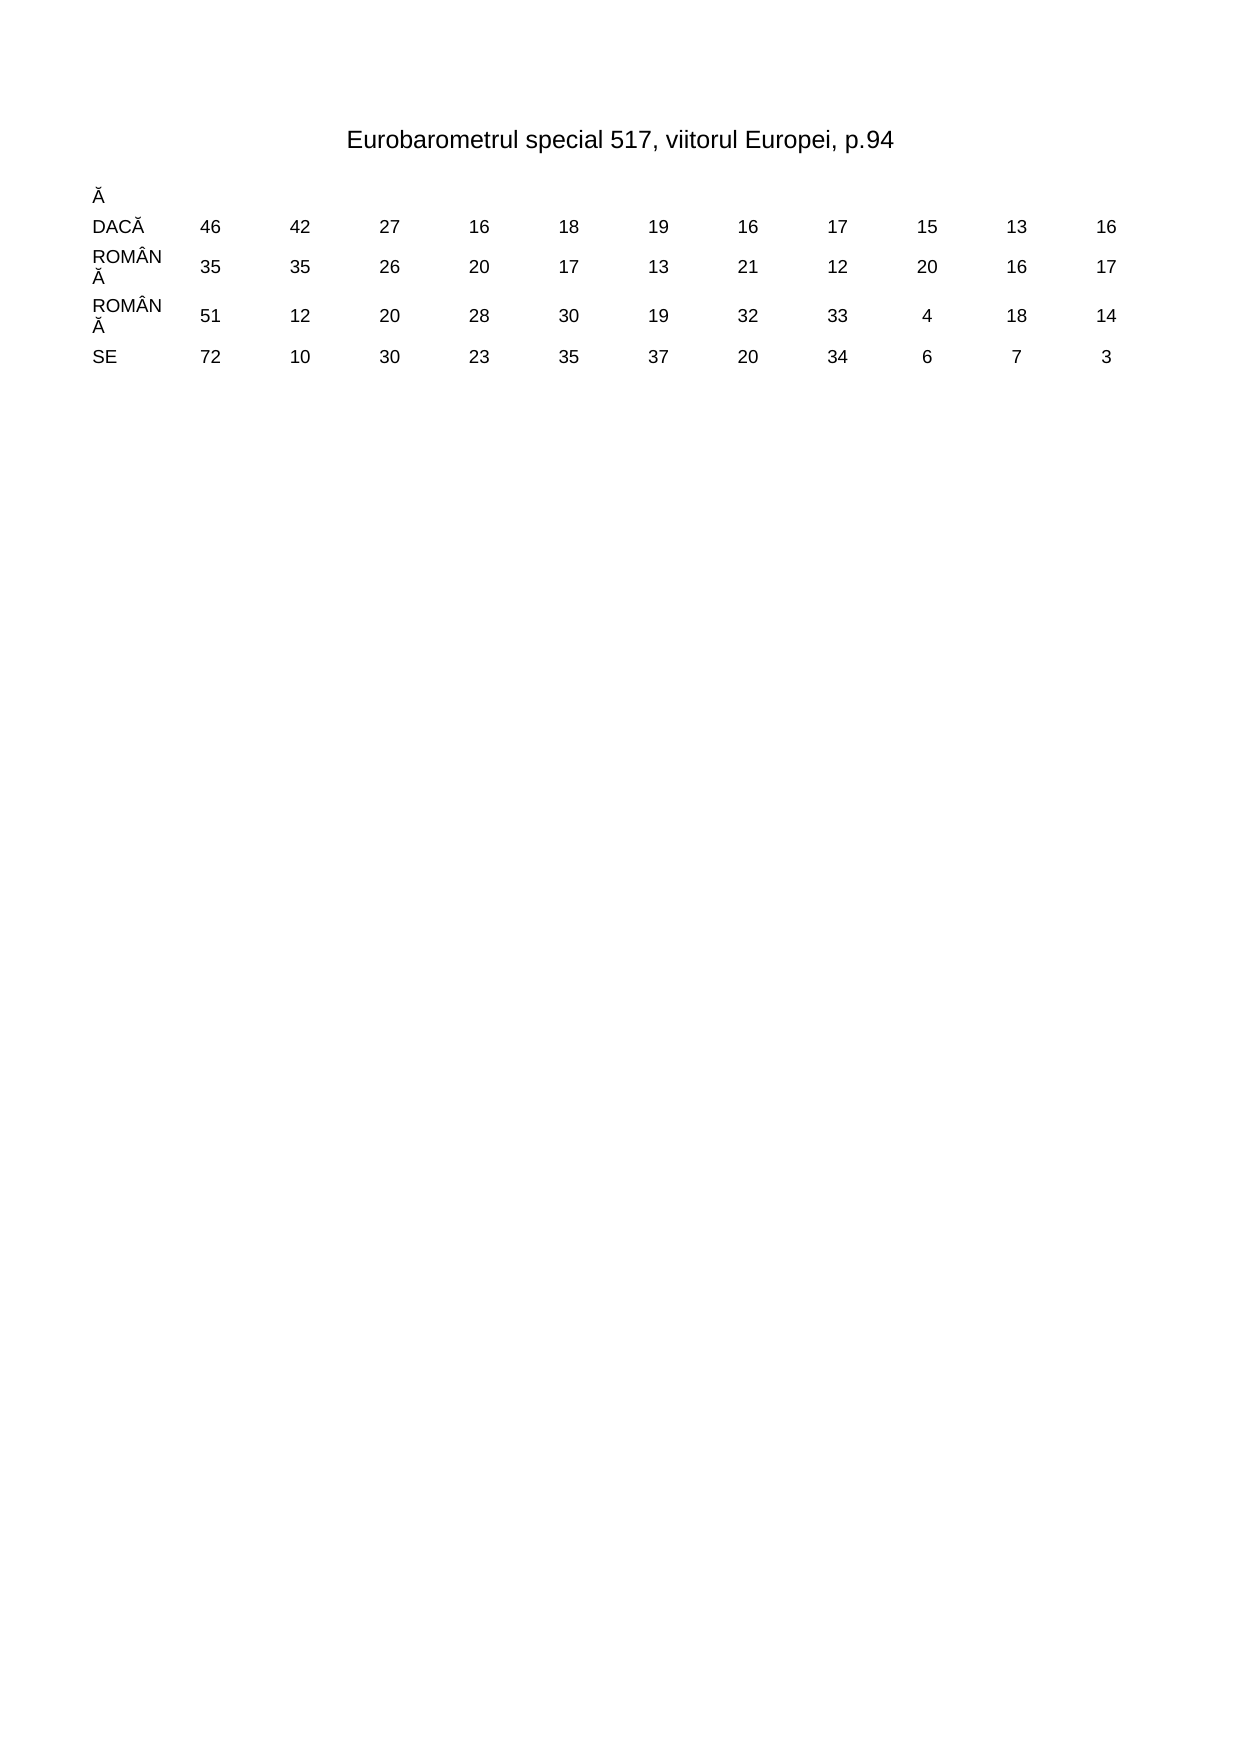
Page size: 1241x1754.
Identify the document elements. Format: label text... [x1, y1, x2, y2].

table_cell 12 [793, 243, 882, 292]
table_cell 33 [793, 292, 882, 341]
table_cell 35 [524, 341, 613, 373]
table_cell ROMÂNĂ [89, 292, 166, 341]
table_cell 19 [614, 210, 703, 243]
table_cell 16 [1061, 210, 1151, 243]
table_cell 3 [1061, 341, 1151, 373]
table_cell 14 [1061, 292, 1151, 341]
table_cell 17 [524, 243, 613, 292]
table_cell [882, 183, 972, 210]
table_cell 7 [972, 341, 1061, 373]
table_cell 18 [972, 292, 1061, 341]
table_cell [614, 183, 703, 210]
table_cell [345, 183, 434, 210]
table_cell [793, 183, 882, 210]
table_cell 13 [972, 210, 1061, 243]
table_cell Ă [89, 183, 166, 210]
table_cell 42 [255, 210, 345, 243]
table_cell 17 [793, 210, 882, 243]
table_cell 20 [882, 243, 972, 292]
table_cell 51 [166, 292, 255, 341]
table_cell 27 [345, 210, 434, 243]
table_cell 30 [345, 341, 434, 373]
table_cell 16 [703, 210, 793, 243]
table_cell 12 [255, 292, 345, 341]
table_cell 19 [614, 292, 703, 341]
table_cell 18 [524, 210, 613, 243]
table_cell [255, 183, 345, 210]
table_cell 20 [345, 292, 434, 341]
table_cell 10 [255, 341, 345, 373]
table_cell DACĂ [89, 210, 166, 243]
table_cell 32 [703, 292, 793, 341]
table_cell SE [89, 341, 166, 373]
table_cell 21 [703, 243, 793, 292]
table_cell 26 [345, 243, 434, 292]
table_cell [703, 183, 793, 210]
table_cell 72 [166, 341, 255, 373]
table_cell 13 [614, 243, 703, 292]
table_cell 6 [882, 341, 972, 373]
table_cell 20 [703, 341, 793, 373]
table_cell 28 [434, 292, 524, 341]
table_cell 20 [434, 243, 524, 292]
table_cell 15 [882, 210, 972, 243]
table_cell 46 [166, 210, 255, 243]
table_cell 35 [255, 243, 345, 292]
table_cell 16 [972, 243, 1061, 292]
table_cell 34 [793, 341, 882, 373]
table_cell 23 [434, 341, 524, 373]
table_cell [972, 183, 1061, 210]
table_cell 16 [434, 210, 524, 243]
table_cell ROMÂNĂ [89, 243, 166, 292]
table_cell 4 [882, 292, 972, 341]
table_cell [1061, 183, 1151, 210]
table_cell 35 [166, 243, 255, 292]
table_cell 37 [614, 341, 703, 373]
table_cell [166, 183, 255, 210]
table_cell [524, 183, 613, 210]
table_cell 30 [524, 292, 613, 341]
table_cell [434, 183, 524, 210]
table_cell 17 [1061, 243, 1151, 292]
